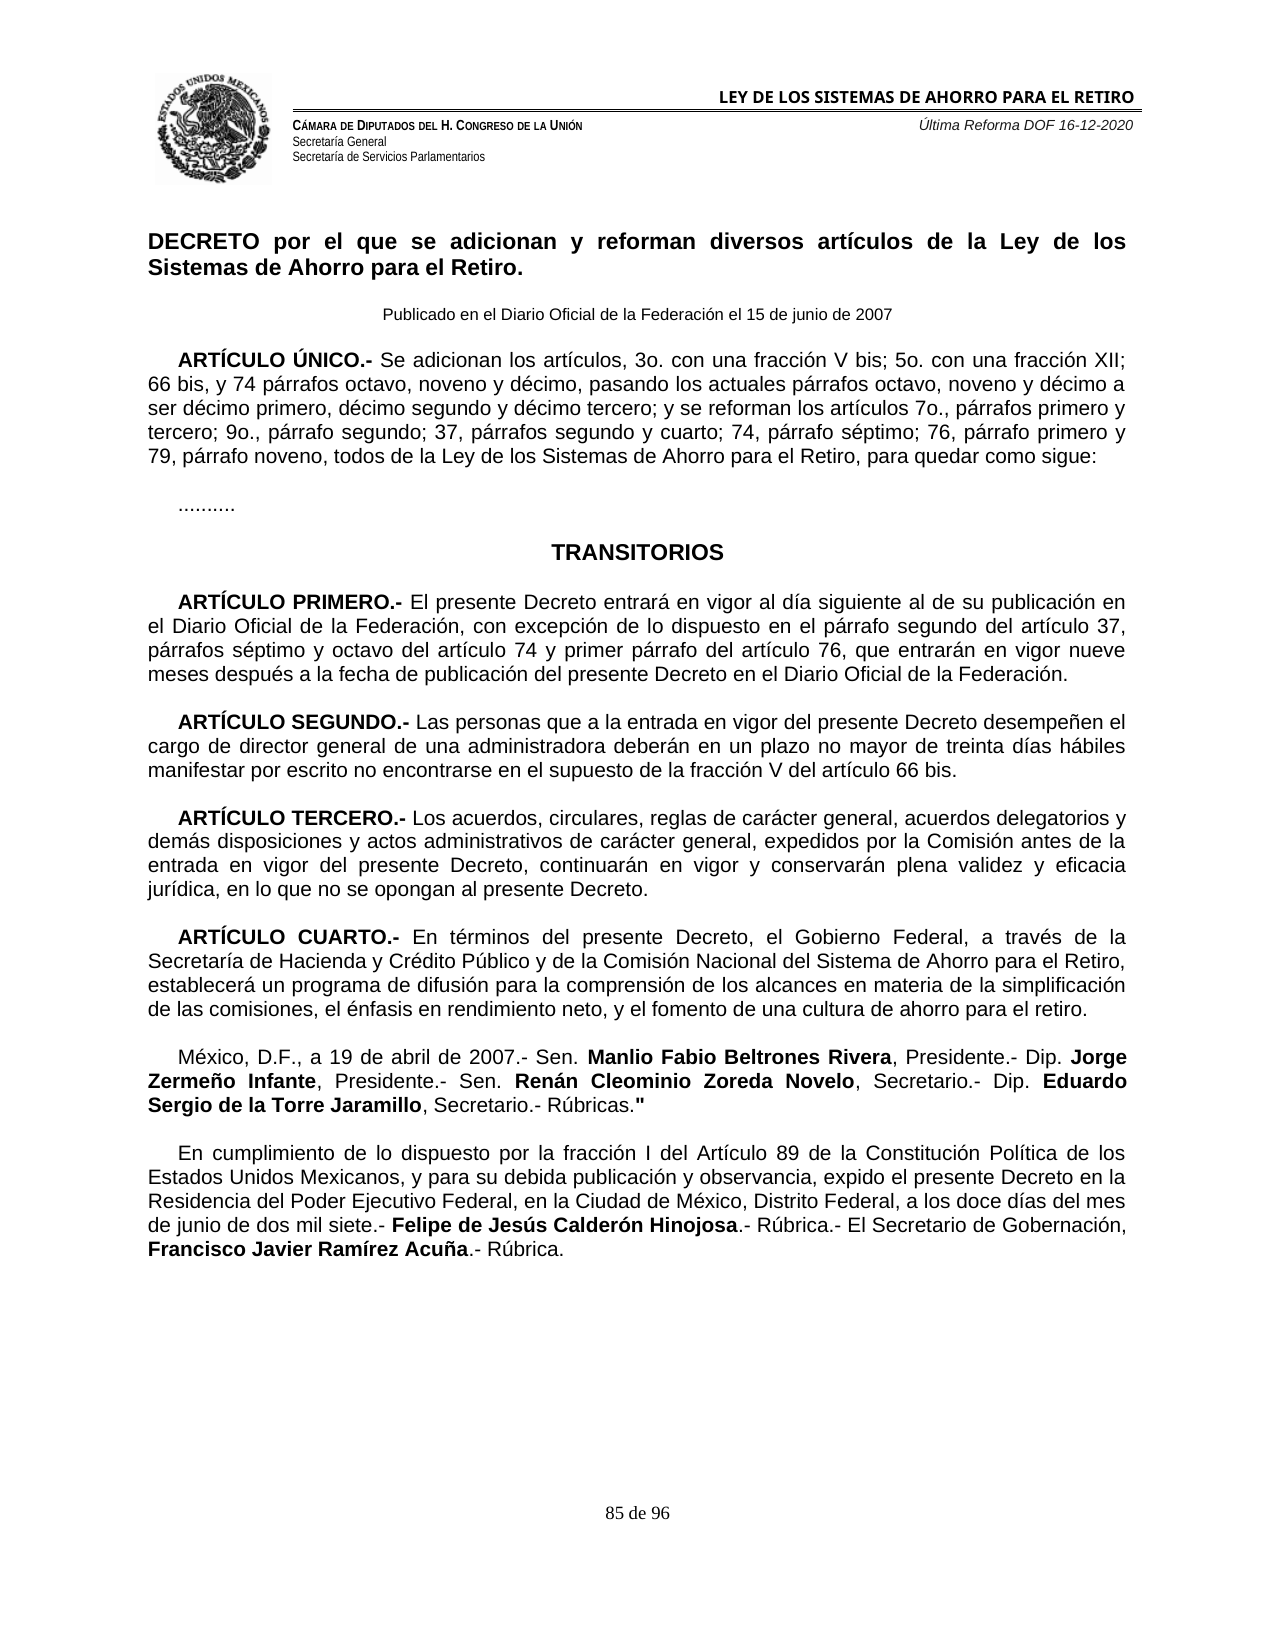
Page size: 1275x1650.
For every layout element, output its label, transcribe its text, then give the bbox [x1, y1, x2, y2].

text ARTÍCULO TERCERO.- Los acuerdos, circulares, reglas de carácter general, acuerdos delegatorios y demás disposiciones y actos administrativos de carácter general, expedidos por la Comisión antes de la entrada en vigor del presente Decreto, continuarán en vigor y conservarán plena validez y eficacia jurídica, en lo que no se opongan al presente Decreto. [148, 805, 1127, 901]
text ARTÍCULO ÚNICO.- Se adicionan los artículos, 3o. con una fracción V bis; 5o. con una fracción XII; 66 bis, y 74 párrafos octavo, noveno y décimo, pasando los actuales párrafos octavo, noveno y décimo a ser décimo primero, décimo segundo y décimo tercero; y se reforman los artículos 7o., párrafos primero y tercero; 9o., párrafo segundo; 37, párrafos segundo y cuarto; 74, párrafo séptimo; 76, párrafo primero y 79, párrafo noveno, todos de la Ley de los Sistemas de Ahorro para el Retiro, para quedar como sigue: [148, 348, 1127, 467]
text En cumplimiento de lo dispuesto por la fracción I del Artículo 89 de la Constitución Política de los Estados Unidos Mexicanos, y para su debida publicación y observancia, expido el presente Decreto en la Residencia del Poder Ejecutivo Federal, en la Ciudad de México, Distrito Federal, a los doce días del mes de junio de dos mil siete.- Felipe de Jesús Calderón Hinojosa.- Rúbrica.- El Secretario de Gobernación, Francisco Javier Ramírez Acuña.- Rúbrica. [148, 1141, 1127, 1261]
text ARTÍCULO PRIMERO.- El presente Decreto entrará en vigor al día siguiente al de su publicación en el Diario Oficial de la Federación, con excepción de lo dispuesto en el párrafo segundo del artículo 37, párrafos séptimo y octavo del artículo 74 y primer párrafo del artículo 76, que entrarán en vigor nueve meses después a la fecha de publicación del presente Decreto en el Diario Oficial de la Federación. [148, 590, 1127, 686]
text .......... [148, 491, 1127, 515]
text Publicado en el Diario Oficial de la Federación el 15 de junio de 2007 [148, 304, 1127, 324]
text ARTÍCULO CUARTO.- En términos del presente Decreto, el Gobierno Federal, a través de la Secretaría de Hacienda y Crédito Público y de la Comisión Nacional del Sistema de Ahorro para el Retiro, establecerá un programa de difusión para la comprensión de los alcances en materia de la simplificación de las comisiones, el énfasis en rendimiento neto, y el fomento de una cultura de ahorro para el retiro. [148, 925, 1127, 1021]
text México, D.F., a 19 de abril de 2007.- Sen. Manlio Fabio Beltrones Rivera, Presidente.- Dip. Jorge Zermeño Infante, Presidente.- Sen. Renán Cleominio Zoreda Novelo, Secretario.- Dip. Eduardo Sergio de la Torre Jaramillo, Secretario.- Rúbricas." [148, 1045, 1127, 1117]
text ARTÍCULO SEGUNDO.- Las personas que a la entrada en vigor del presente Decreto desempeñen el cargo de director general de una administradora deberán en un plazo no mayor de treinta días hábiles manifestar por escrito no encontrarse en el supuesto de la fracción V del artículo 66 bis. [148, 709, 1127, 781]
text DECRETO por el que se adicionan y reforman diversos artículos de la Ley de los Sistemas de Ahorro para el Retiro. [148, 228, 1127, 281]
text TRANSITORIOS [148, 539, 1127, 566]
